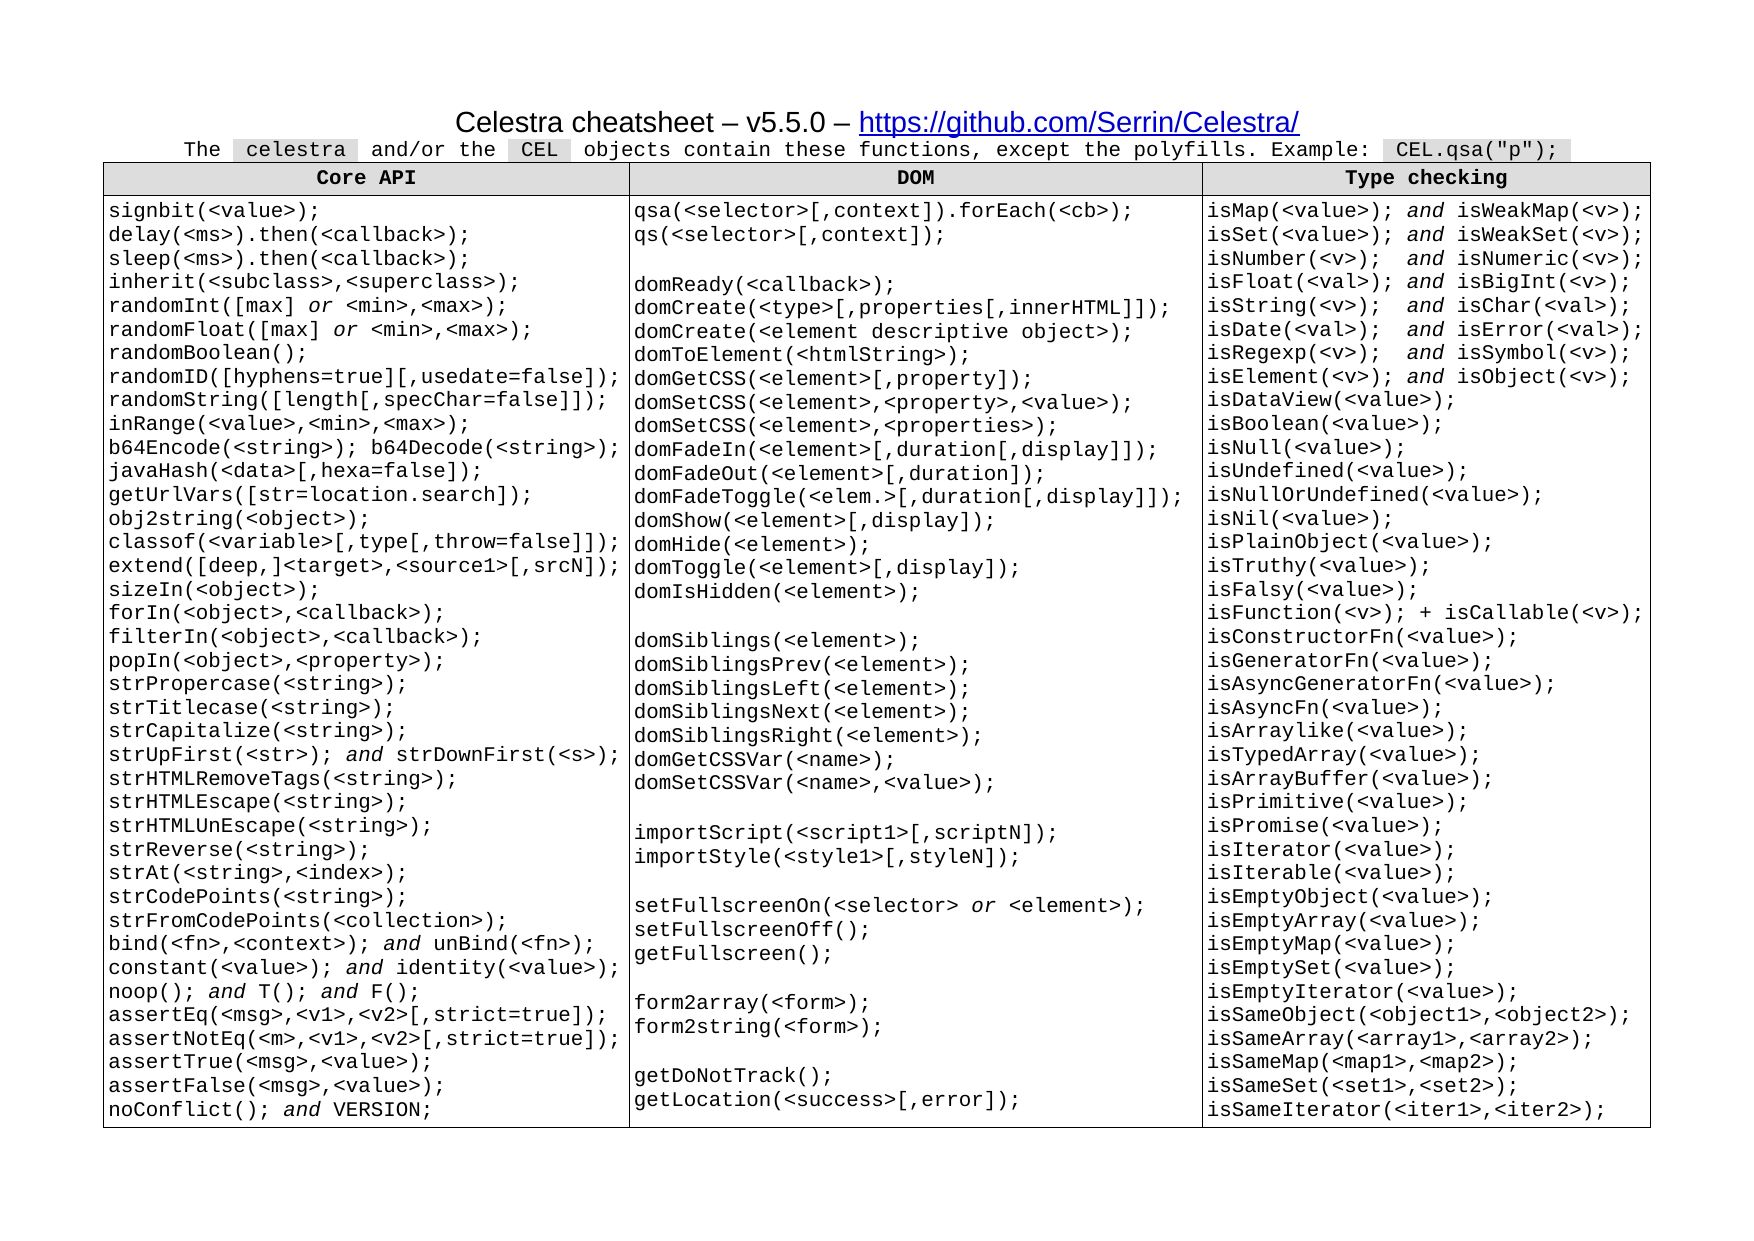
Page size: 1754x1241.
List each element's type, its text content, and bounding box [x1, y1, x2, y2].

table_cell isMap(<value>); and isWeakMap(<v>); isSet(<value>); and isWeakSet(<v>); isNumber(<v>); and isNumeric(<v>); isFloat(<val>); and isBigInt(<v>); isString(<v>); and isChar(<val>); isDate(<val>); and isError(<val>); isRegexp(<v>); and isSymbol(<v>); isElement(<v>); and isObject(<v>); isDataView(<value>); isBoolean(<value>); isNull(<value>); isUndefined(<value>); isNullOrUndefined(<value>); isNil(<value>); isPlainObject(<value>); isTruthy(<value>); isFalsy(<value>); isFunction(<v>); + isCallable(<v>); isConstructorFn(<value>); isGeneratorFn(<value>); isAsyncGeneratorFn(<value>); isAsyncFn(<value>); isArraylike(<value>); isTypedArray(<value>); isArrayBuffer(<value>); isPrimitive(<value>); isPromise(<value>); isIterator(<value>); isIterable(<value>); isEmptyObject(<value>); isEmptyArray(<value>); isEmptyMap(<value>); isEmptySet(<value>); isEmptyIterator(<value>); isSameObject(<object1>,<object2>); isSameArray(<array1>,<array2>); isSameMap(<map1>,<map2>); isSameSet(<set1>,<set2>); isSameIterator(<iter1>,<iter2>); [1203, 196, 1650, 1127]
text The celestra and/or the CEL objects contain these functions, except the polyfills. Example: CEL.qsa("p"); [105, 138, 1649, 162]
table_header DOM [630, 163, 1202, 195]
table_cell signbit(<value>); delay(<ms>).then(<callback>); sleep(<ms>).then(<callback>); inherit(<subclass>,<superclass>); randomInt([max] or <min>,<max>); randomFloat([max] or <min>,<max>); randomBoolean(); randomID([hyphens=true][,usedate=false]); randomString([length[,specChar=false]]); inRange(<value>,<min>,<max>); b64Encode(<string>); b64Decode(<string>); javaHash(<data>[,hexa=false]); getUrlVars([str=location.search]); obj2string(<object>); classof(<variable>[,type[,throw=false]]); extend([deep,]<target>,<source1>[,srcN]); sizeIn(<object>); forIn(<object>,<callback>); filterIn(<object>,<callback>); popIn(<object>,<property>); strPropercase(<string>); strTitlecase(<string>); strCapitalize(<string>); strUpFirst(<str>); and strDownFirst(<s>); strHTMLRemoveTags(<string>); strHTMLEscape(<string>); strHTMLUnEscape(<string>); strReverse(<string>); strAt(<string>,<index>); strCodePoints(<string>); strFromCodePoints(<collection>); bind(<fn>,<context>); and unBind(<fn>); constant(<value>); and identity(<value>); noop(); and T(); and F(); assertEq(<msg>,<v1>,<v2>[,strict=true]); assertNotEq(<m>,<v1>,<v2>[,strict=true]); assertTrue(<msg>,<value>); assertFalse(<msg>,<value>); noConflict(); and VERSION; [104, 196, 629, 1127]
table_header Type checking [1203, 163, 1650, 195]
table_header Core API [104, 163, 629, 195]
text Celestra cheatsheet – v5.5.0 – https://github.com/Serrin/Celestra/ [105, 105, 1649, 138]
table_cell qsa(<selector>[,context]).forEach(<cb>); qs(<selector>[,context]); domReady(<callback>); domCreate(<type>[,properties[,innerHTML]]); domCreate(<element descriptive object>); domToElement(<htmlString>); domGetCSS(<element>[,property]); domSetCSS(<element>,<property>,<value>); domSetCSS(<element>,<properties>); domFadeIn(<element>[,duration[,display]]); domFadeOut(<element>[,duration]); domFadeToggle(<elem.>[,duration[,display]]); domShow(<element>[,display]); domHide(<element>); domToggle(<element>[,display]); domIsHidden(<element>); domSiblings(<element>); domSiblingsPrev(<element>); domSiblingsLeft(<element>); domSiblingsNext(<element>); domSiblingsRight(<element>); domGetCSSVar(<name>); domSetCSSVar(<name>,<value>); importScript(<script1>[,scriptN]); importStyle(<style1>[,styleN]); setFullscreenOn(<selector> or <element>); setFullscreenOff(); getFullscreen(); form2array(<form>); form2string(<form>); getDoNotTrack(); getLocation(<success>[,error]); [630, 196, 1202, 1127]
